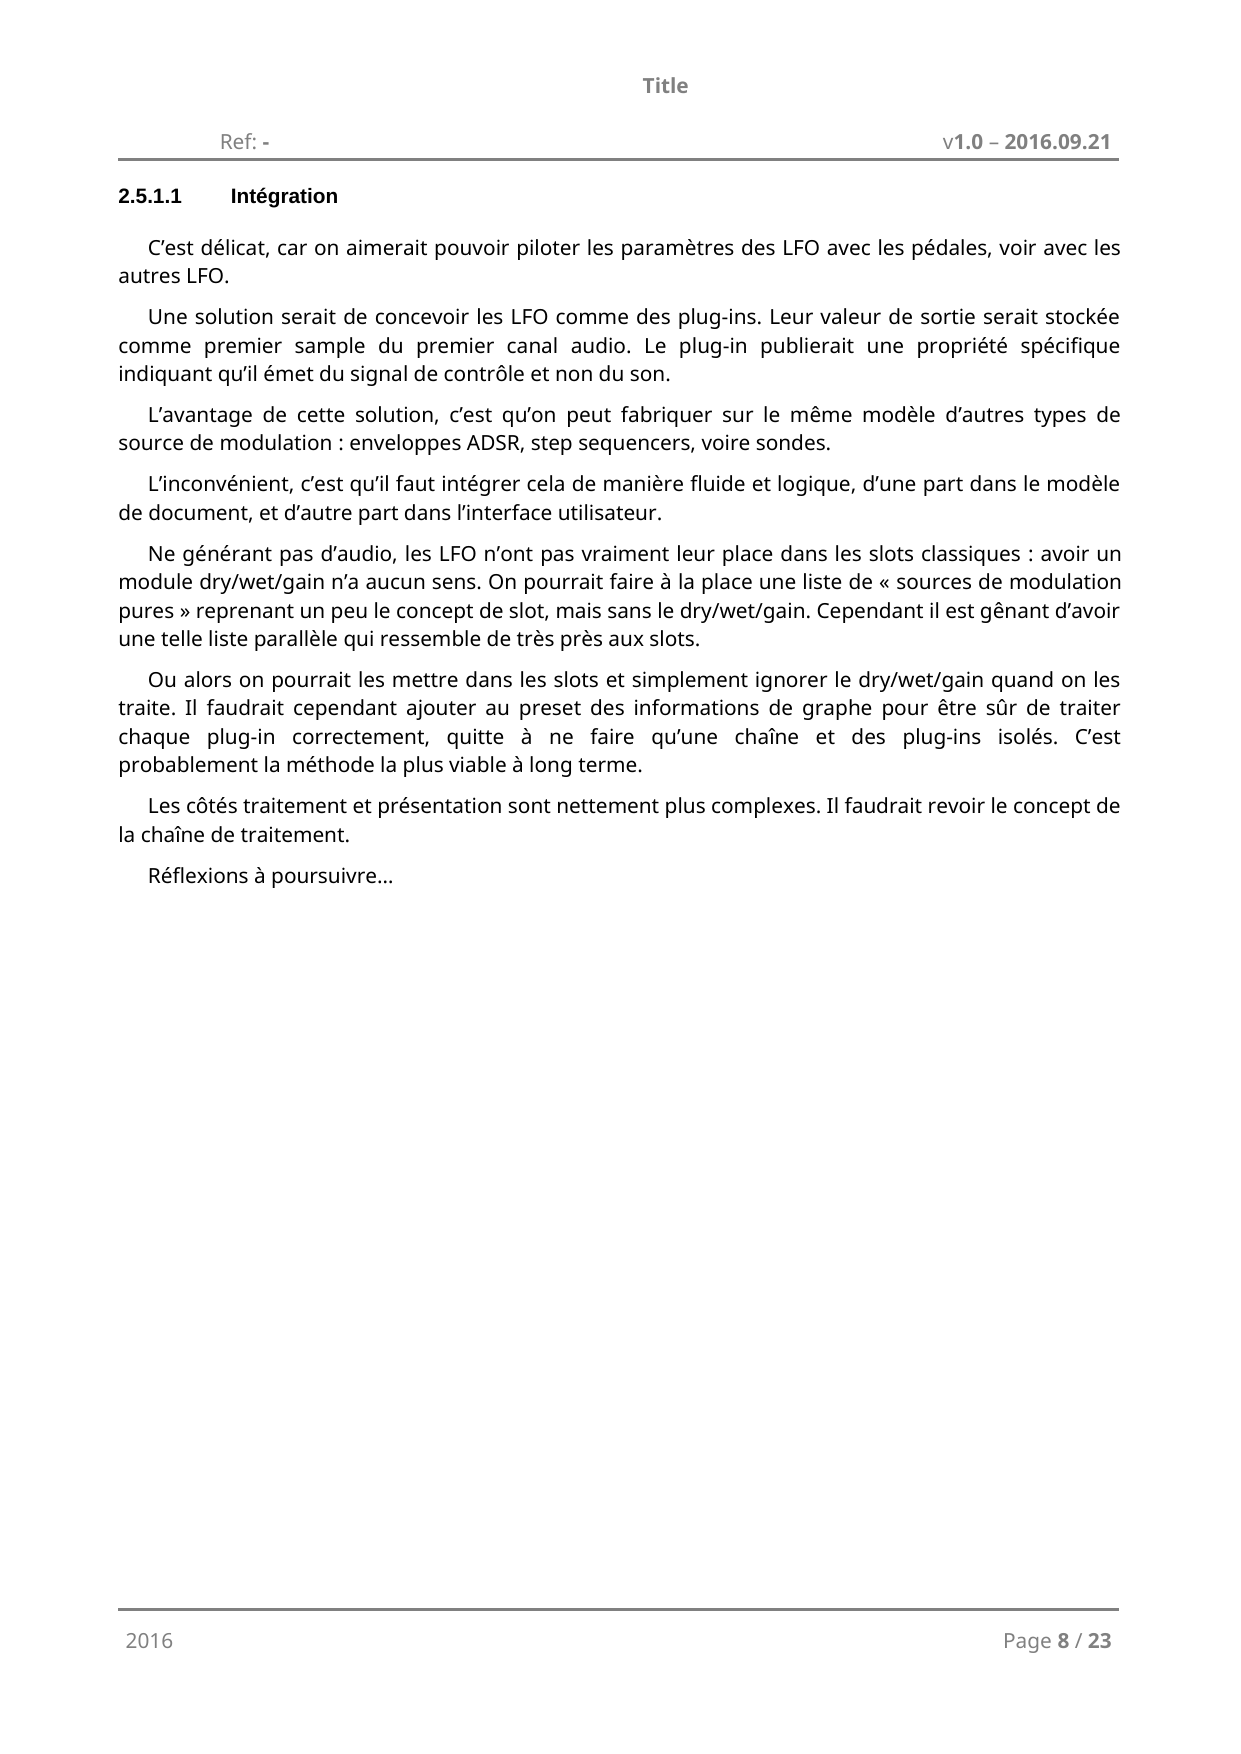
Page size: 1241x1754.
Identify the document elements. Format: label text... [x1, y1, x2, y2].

text Une solution serait de concevoir les LFO comme des plug-ins. Leur valeur de sortie serait stockée comme premier sample du premier canal audio. Le plug-in publierait une propriété spécifique indiquant qu’il émet du signal de contrôle et non du son. [118, 302, 1122, 388]
text L’inconvénient, c’est qu’il faut intégrer cela de manière fluide et logique, d’une part dans le modèle de document, et d’autre part dans l’interface utilisateur. [118, 469, 1122, 526]
text Réflexions à poursuivre… [118, 861, 1122, 889]
text Ne générant pas d’audio, les LFO n’ont pas vraiment leur place dans les slots classiques : avoir un module dry/wet/gain n’a aucun sens. On pourrait faire à la place une liste de « sources de modulation pures » reprenant un peu le concept de slot, mais sans le dry/wet/gain. Cependant il est gênant d’avoir une telle liste parallèle qui ressemble de très près aux slots. [118, 539, 1122, 653]
text Les côtés traitement et présentation sont nettement plus complexes. Il faudrait revoir le concept de la chaîne de traitement. [118, 791, 1122, 848]
subtitle Intégration [118, 184, 1122, 208]
text Ou alors on pourrait les mettre dans les slots et simplement ignorer le dry/wet/gain quand on les traite. Il faudrait cependant ajouter au preset des informations de graphe pour être sûr de traiter chaque plug-in correctement, quitte à ne faire qu’une chaîne et des plug-ins isolés. C’est probablement la méthode la plus viable à long terme. [118, 665, 1122, 779]
text L’avantage de cette solution, c’est qu’on peut fabriquer sur le même modèle d’autres types de source de modulation : enveloppes ADSR, step sequencers, voire sondes. [118, 400, 1122, 457]
text C’est délicat, car on aimerait pouvoir piloter les paramètres des LFO avec les pédales, voir avec les autres LFO. [118, 233, 1122, 290]
